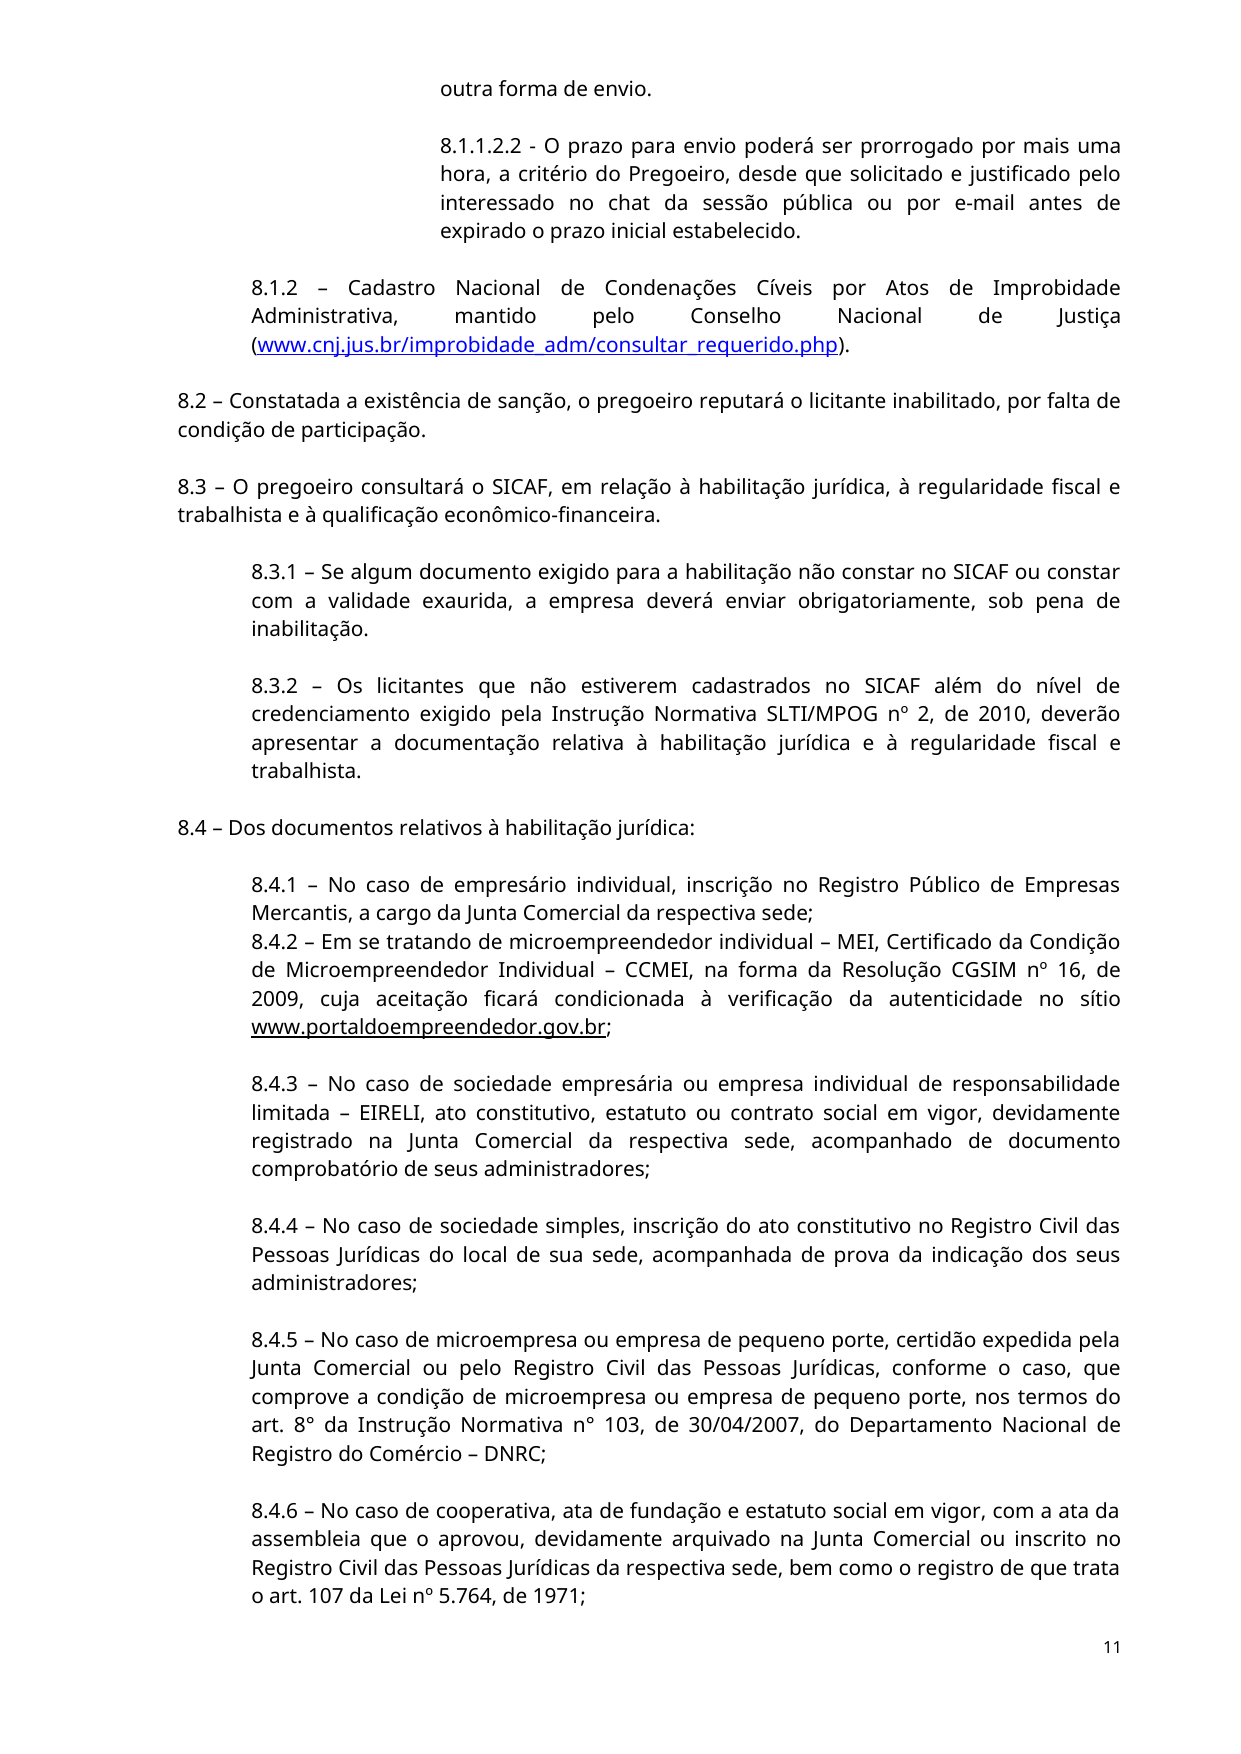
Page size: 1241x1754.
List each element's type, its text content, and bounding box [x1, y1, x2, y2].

list 8.4.1 – No caso de empresário individual, inscrição no Registro Público de Empresas Mercantis, a cargo da Junta Comercial da respectiva sede; [251, 870, 1122, 927]
list 8.4.5 – No caso de microempresa ou empresa de pequeno porte, certidão expedida pela Junta Comercial ou pelo Registro Civil das Pessoas Jurídicas, conforme o caso, que comprove a condição de microempresa ou empresa de pequeno porte, nos termos do art. 8° da Instrução Normativa n° 103, de 30/04/2007, do Departamento Nacional de Registro do Comércio – DNRC; [251, 1325, 1122, 1467]
list 8.3.2 – Os licitantes que não estiverem cadastrados no SICAF além do nível de credenciamento exigido pela Instrução Normativa SLTI/MPOG nº 2, de 2010, deverão apresentar a documentação relativa à habilitação jurídica e à regularidade fiscal e trabalhista. [251, 671, 1122, 785]
text 8.3.1 – Se algum documento exigido para a habilitação não constar no SICAF ou constar com a validade exaurida, a empresa deverá enviar obrigatoriamente, sob pena de inabilitação. [251, 557, 1122, 643]
list 8.2 – Constatada a existência de sanção, o pregoeiro reputará o licitante inabilitado, por falta de condição de participação. [177, 387, 1122, 443]
list 8.4.4 – No caso de sociedade simples, inscrição do ato constitutivo no Registro Civil das Pessoas Jurídicas do local de sua sede, acompanhada de prova da indicação dos seus administradores; [251, 1211, 1122, 1297]
text 8.4 – Dos documentos relativos à habilitação jurídica: [177, 813, 1122, 842]
list 8.4.6 – No caso de cooperativa, ata de fundação e estatuto social em vigor, com a ata da assembleia que o aprovou, devidamente arquivado na Junta Comercial ou inscrito no Registro Civil das Pessoas Jurídicas da respectiva sede, bem como o registro de que trata o art. 107 da Lei nº 5.764, de 1971; [251, 1496, 1122, 1609]
text 8.3 – O pregoeiro consultará o SICAF, em relação à habilitação jurídica, à regularidade fiscal e trabalhista e à qualificação econômico-financeira. [177, 472, 1122, 529]
list 8.1.2 – Cadastro Nacional de Condenações Cíveis por Atos de Improbidade Administrativa, mantido pelo Conselho Nacional de Justiça (www.cnj.jus.br/improbidade_adm/consultar_requerido.php). [251, 273, 1122, 358]
text outra forma de envio. [440, 74, 1122, 102]
text 8.1.1.2.2 - O prazo para envio poderá ser prorrogado por mais uma hora, a critério do Pregoeiro, desde que solicitado e justificado pelo interessado no chat da sessão pública ou por e-mail antes de expirado o prazo inicial estabelecido. [440, 131, 1122, 244]
list 8.4.2 – Em se tratando de microempreendedor individual – MEI, Certificado da Condição de Microempreendedor Individual – CCMEI, na forma da Resolução CGSIM nº 16, de 2009, cuja aceitação ficará condicionada à verificação da autenticidade no sítio www.portaldoempreendedor.gov.br; [251, 927, 1122, 1041]
list 8.4.3 – No caso de sociedade empresária ou empresa individual de responsabilidade limitada – EIRELI, ato constitutivo, estatuto ou contrato social em vigor, devidamente registrado na Junta Comercial da respectiva sede, acompanhado de documento comprobatório de seus administradores; [251, 1069, 1122, 1183]
